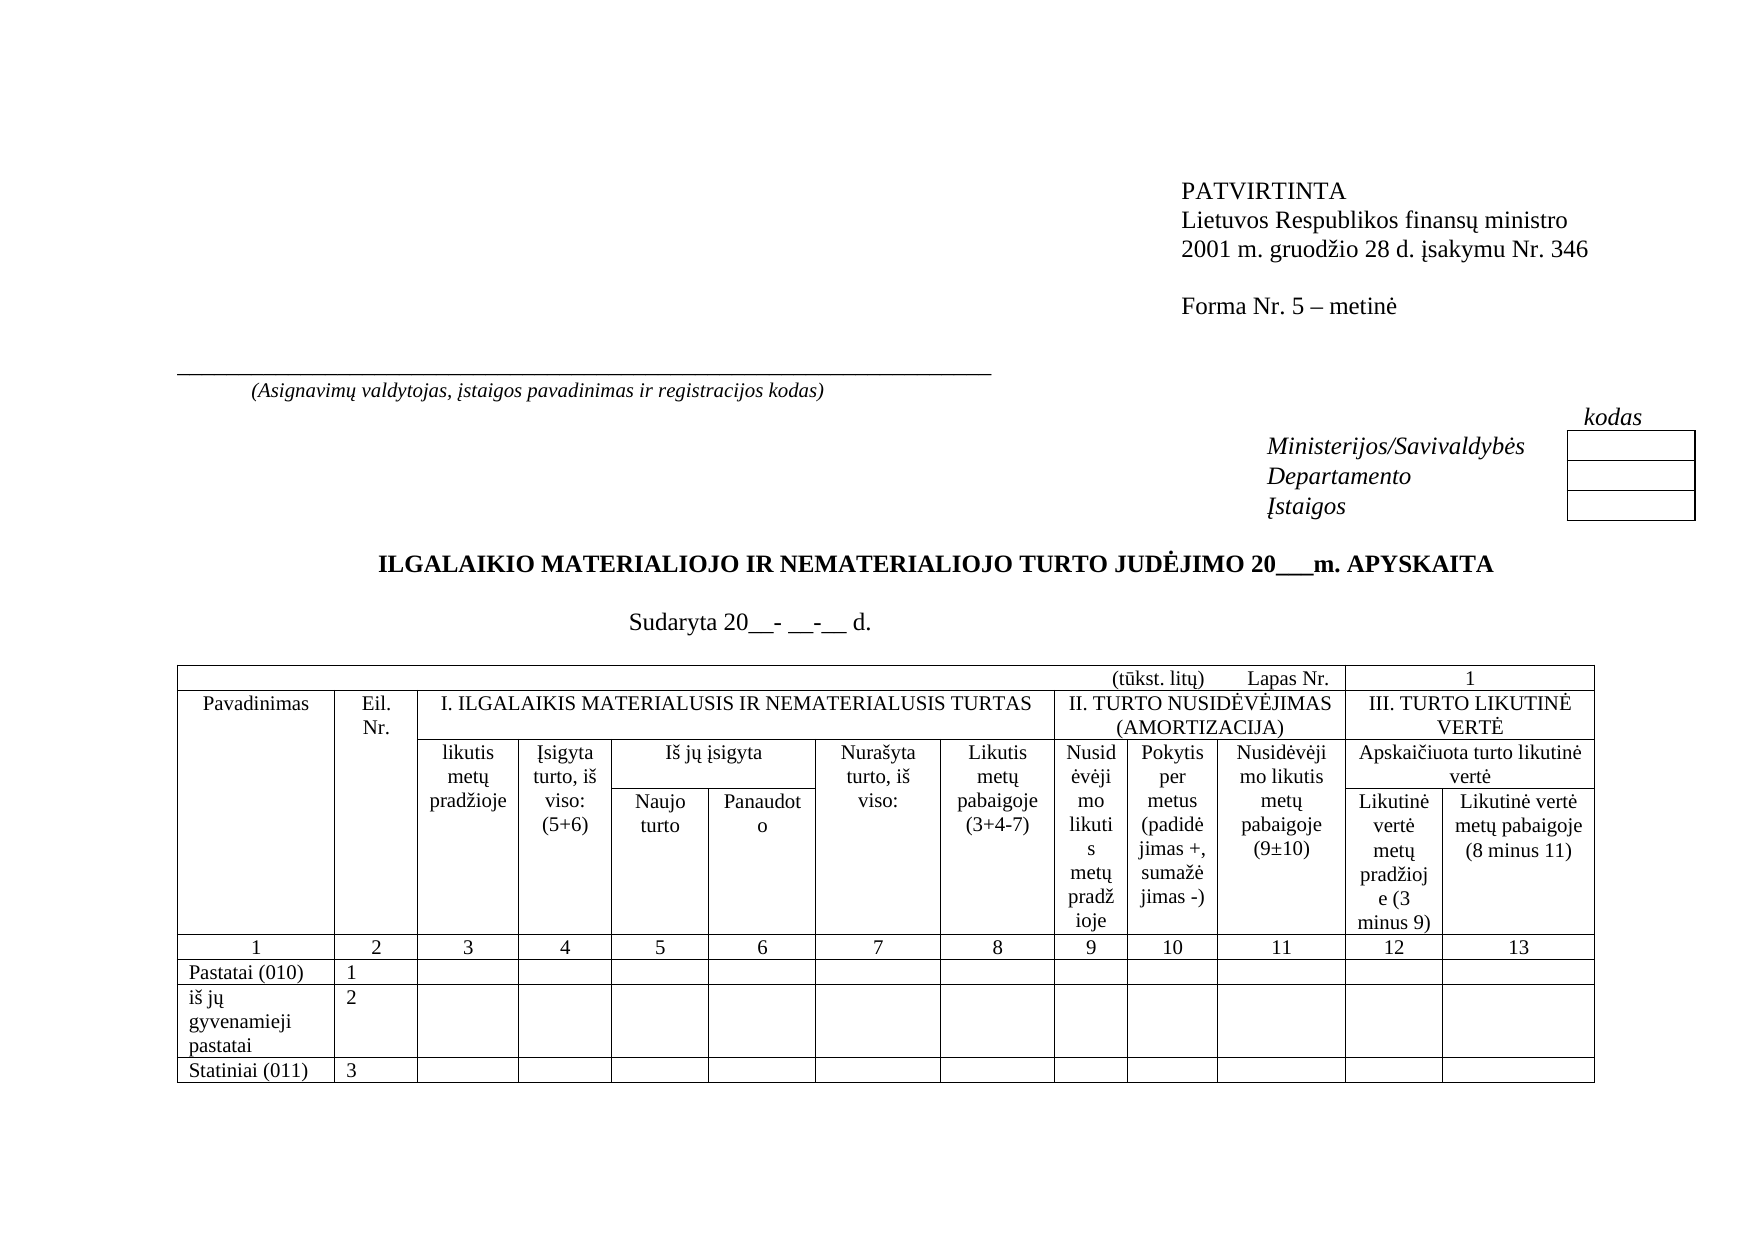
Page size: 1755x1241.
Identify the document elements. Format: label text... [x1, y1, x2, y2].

table_cell [418, 1058, 518, 1082]
table_cell [1346, 960, 1442, 984]
table_cell 6 [709, 935, 815, 959]
table_header (tūkst. litų) Lapas Nr. [178, 666, 1345, 690]
table_cell [941, 1058, 1054, 1082]
table_cell [709, 985, 815, 1057]
table_cell I. ILGALAIKIS MATERIALUSIS IR NEMATERIALUSIS TURTAS [418, 691, 1054, 739]
table_cell Eil. Nr. [335, 691, 417, 934]
table_cell Likutinė vertė metų pabaigoje (8 minus 11) [1443, 789, 1594, 934]
table_cell [1218, 985, 1345, 1057]
table_cell likutis metų pradžioje [418, 740, 518, 934]
table_cell [519, 960, 611, 984]
table_cell Likutinė vertė metų pradžioje (3 minus 9) [1346, 789, 1442, 934]
table_cell [1218, 960, 1345, 984]
table_cell [816, 985, 940, 1057]
table_cell [1055, 960, 1127, 984]
table_cell 10 [1128, 935, 1217, 959]
table_cell 13 [1443, 935, 1594, 959]
table_header [1568, 431, 1694, 460]
table_cell 9 [1055, 935, 1127, 959]
text Lietuvos Respublikos finansų ministro [1181, 205, 1695, 234]
table_cell 5 [612, 935, 708, 959]
table_cell [1443, 960, 1594, 984]
text ILGALAIKIO MATERIALIOJO IR NEMATERIALIOJO TURTO JUDĖJIMO 20___m. APYSKAITA [177, 549, 1695, 578]
table_cell [816, 1058, 940, 1082]
text PATVIRTINTA [1181, 176, 1695, 205]
table_cell [1443, 1058, 1594, 1082]
table_cell Iš jų įsigyta [612, 740, 815, 788]
table_cell [1055, 1058, 1127, 1082]
table_cell [612, 985, 708, 1057]
table_cell Nusidėvėjimo likutis metų pradžioje [1055, 740, 1127, 934]
table_cell Likutis metų pabaigoje (3+4-7) [941, 740, 1054, 934]
table_cell 11 [1218, 935, 1345, 959]
table_cell 8 [941, 935, 1054, 959]
text Sudaryta 20__- __-__ d. [177, 607, 1695, 636]
text 2001 m. gruodžio 28 d. įsakymu Nr. 346 [1181, 234, 1695, 263]
table_cell Įsigyta turto, iš viso: (5+6) [519, 740, 611, 934]
table_cell Departamento [1256, 460, 1567, 490]
table_cell [816, 960, 940, 984]
table_cell 4 [519, 935, 611, 959]
table_cell [519, 985, 611, 1057]
table_cell [1128, 960, 1217, 984]
table_cell [709, 960, 815, 984]
text (Asignavimų valdytojas, įstaigos pavadinimas ir registracijos kodas) [177, 378, 1695, 402]
table_cell Pokytis per metus (padidėjimas +, sumažėjimas -) [1128, 740, 1217, 934]
table_cell 7 [816, 935, 940, 959]
table_cell 3 [418, 935, 518, 959]
table_cell 12 [1346, 935, 1442, 959]
table_cell [418, 960, 518, 984]
table_cell 1 [178, 935, 334, 959]
table_cell 3 [335, 1058, 417, 1082]
table_cell Nurašyta turto, iš viso: [816, 740, 940, 934]
table_cell [1128, 985, 1217, 1057]
table_cell Pastatai (010) [178, 960, 334, 984]
table_cell II. TURTO NUSIDĖVĖJIMAS (AMORTIZACIJA) [1055, 691, 1345, 739]
table_cell [519, 1058, 611, 1082]
table_cell [1346, 985, 1442, 1057]
table_cell [418, 985, 518, 1057]
table_header 1 [1346, 666, 1594, 690]
table_cell [941, 960, 1054, 984]
table_cell [1443, 985, 1594, 1057]
table_cell Statiniai (011) [178, 1058, 334, 1082]
table_cell Naujo turto [612, 789, 708, 934]
table_cell 2 [335, 935, 417, 959]
text Forma Nr. 5 – metinė [1181, 291, 1695, 320]
table_cell [1128, 1058, 1217, 1082]
table_cell 2 [335, 985, 417, 1057]
table_cell Nusidėvėjimo likutis metų pabaigoje (9±10) [1218, 740, 1345, 934]
table_cell Įstaigos [1256, 490, 1567, 520]
table_cell [1218, 1058, 1345, 1082]
table_cell [612, 1058, 708, 1082]
table_cell [612, 960, 708, 984]
table_cell [941, 985, 1054, 1057]
table_cell iš jų gyvenamieji pastatai [178, 985, 334, 1057]
table_cell 1 [335, 960, 417, 984]
table_cell [1346, 1058, 1442, 1082]
table_cell Pavadinimas [178, 691, 334, 934]
table_cell [709, 1058, 815, 1082]
table_header Ministerijos/Savivaldybės [1256, 430, 1567, 460]
text kodas [177, 402, 1695, 430]
table_cell [1568, 461, 1694, 490]
table_cell [1568, 491, 1694, 520]
table_cell Panaudoto [709, 789, 815, 934]
table_cell [1055, 985, 1127, 1057]
table_cell III. TURTO LIKUTINĖ VERTĖ [1346, 691, 1594, 739]
table_cell Apskaičiuota turto likutinė vertė [1346, 740, 1594, 788]
